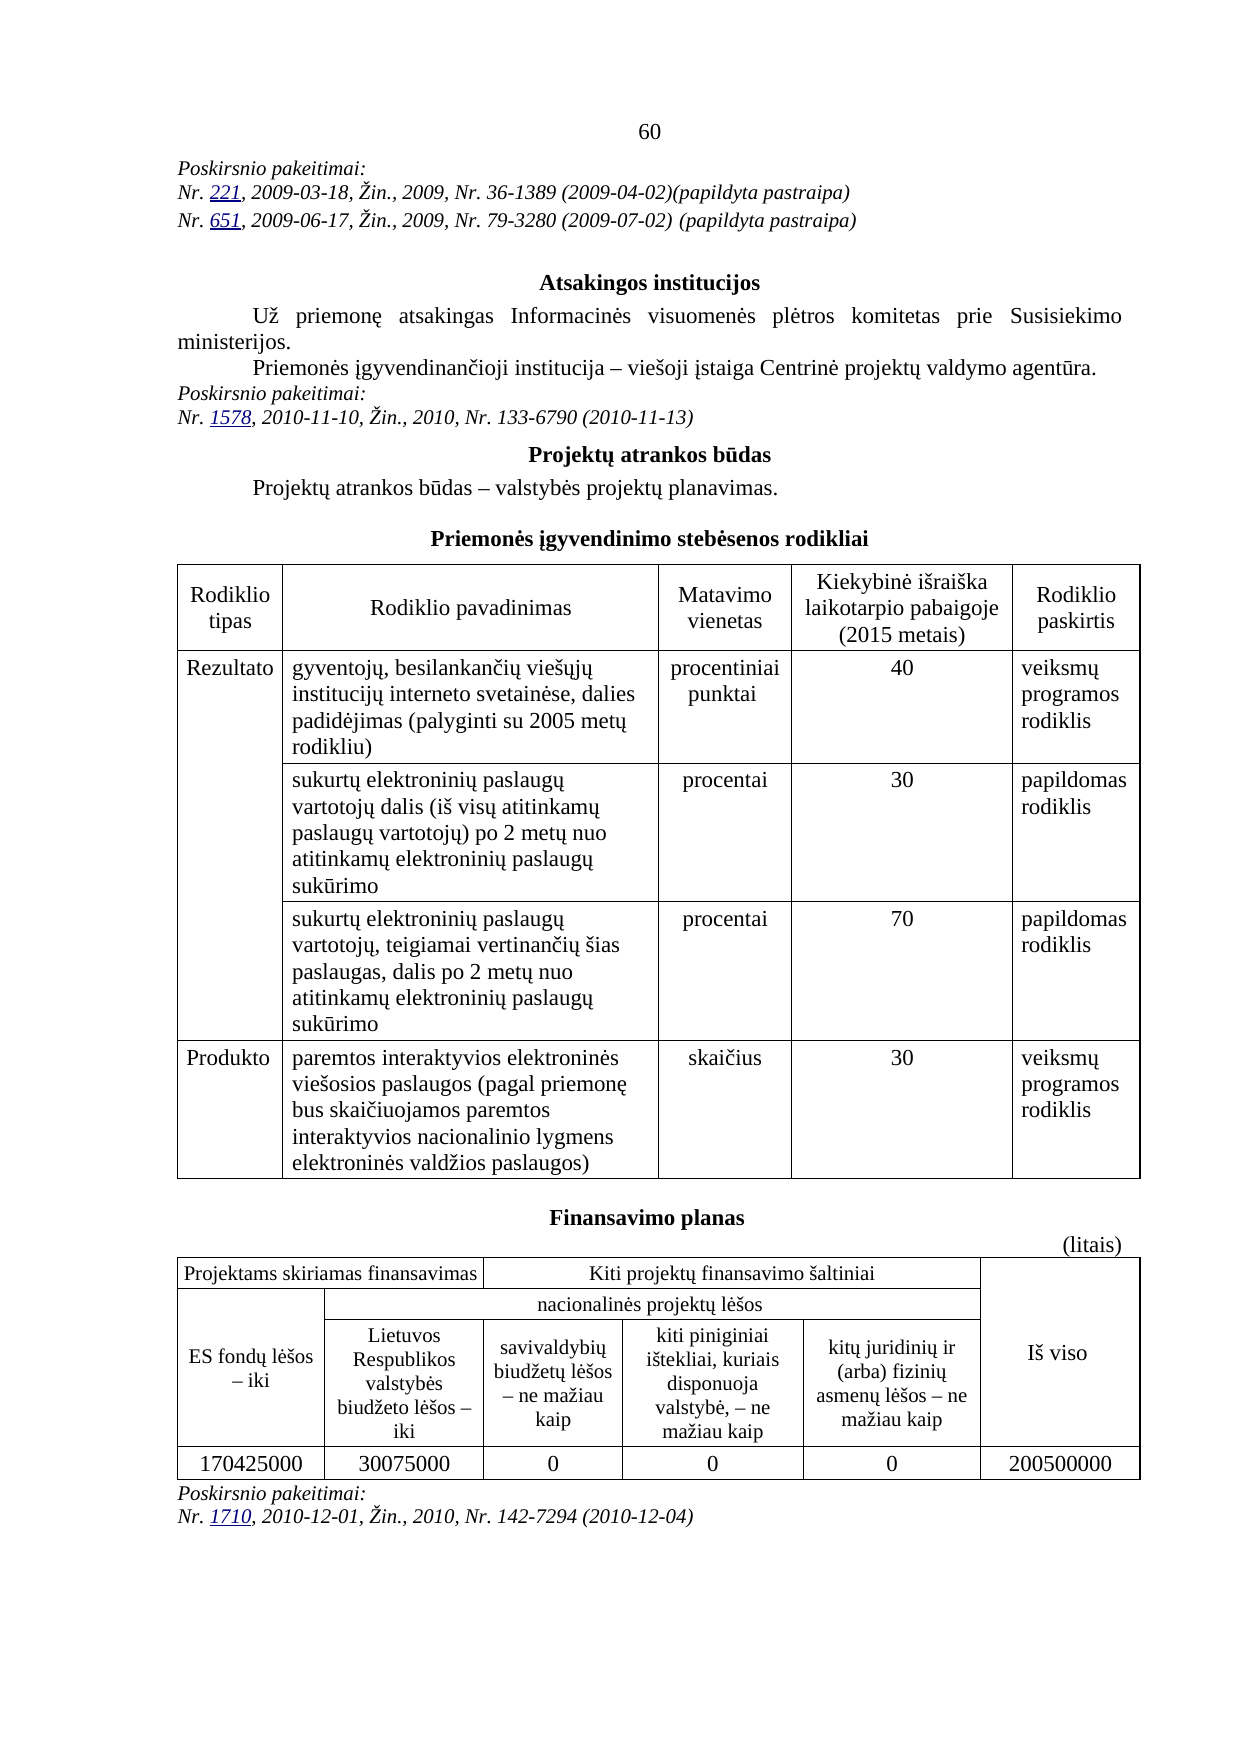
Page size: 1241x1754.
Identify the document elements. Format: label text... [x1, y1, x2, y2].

text Atsakingos institucijos [177, 269, 1122, 295]
table_cell sukurtų elektroninių paslaugų vartotojų, teigiamai vertinančių šias paslaugas, dalis po 2 metų nuo atitinkamų elektroninių paslaugų sukūrimo [283, 902, 658, 1040]
text Už priemonę atsakingas Informacinės visuomenės plėtros komitetas prie Susisiekimo ministerijos. [177, 302, 1122, 354]
table_header Kiekybinė išraiška laikotarpio pabaigoje (2015 metais) [792, 565, 1012, 650]
table_cell 30075000 [325, 1447, 483, 1479]
text Poskirsnio pakeitimai: [177, 1480, 1122, 1504]
table_header Iš viso [981, 1258, 1139, 1446]
table_cell kiti piniginiai ištekliai, kuriais disponuoja valstybė, – ne mažiau kaip [623, 1320, 803, 1446]
text Priemonės įgyvendinimo stebėsenos rodikliai [177, 525, 1122, 552]
table_cell procentai [659, 764, 791, 901]
table_header Kiti projektų finansavimo šaltiniai [484, 1258, 980, 1288]
text (litais) [177, 1231, 1122, 1257]
table_header Projektams skiriamas finansavimas [178, 1258, 483, 1288]
table_header Rodiklio paskirtis [1013, 565, 1139, 650]
text Priemonės įgyvendinančioji institucija – viešoji įstaiga Centrinė projektų valdymo agentūra. [177, 354, 1122, 381]
table_cell Produkto [178, 1041, 282, 1178]
table_cell 30 [792, 1041, 1012, 1178]
table_cell 0 [623, 1447, 803, 1479]
text Poskirsnio pakeitimai: [177, 156, 1122, 180]
table_header Rodiklio tipas [178, 565, 282, 650]
table_cell procentai [659, 902, 791, 1040]
table_cell 30 [792, 764, 1012, 901]
text Poskirsnio pakeitimai: [177, 381, 1122, 405]
table_cell 200500000 [981, 1447, 1139, 1479]
table_cell papildomas rodiklis [1013, 764, 1139, 901]
text Projektų atrankos būdas [177, 441, 1122, 468]
table_cell 0 [484, 1447, 622, 1479]
text Nr. 651, 2009-06-17, Žin., 2009, Nr. 79-3280 (2009-07-02) (papildyta pastraipa) [177, 204, 1122, 232]
table_cell veiksmų programos rodiklis [1013, 651, 1139, 762]
table_cell 70 [792, 902, 1012, 1040]
table_header Matavimo vienetas [659, 565, 791, 650]
text Finansavimo planas [177, 1204, 1122, 1231]
table_cell papildomas rodiklis [1013, 902, 1139, 1040]
table_cell veiksmų programos rodiklis [1013, 1041, 1139, 1178]
table_cell sukurtų elektroninių paslaugų vartotojų dalis (iš visų atitinkamų paslaugų vartotojų) po 2 metų nuo atitinkamų elektroninių paslaugų sukūrimo [283, 764, 658, 901]
table_cell savivaldybių biudžetų lėšos – ne mažiau kaip [484, 1320, 622, 1446]
text Projektų atrankos būdas – valstybės projektų planavimas. [177, 474, 1122, 500]
table_cell 0 [804, 1447, 980, 1479]
table_cell Rezultato [178, 651, 282, 1040]
table_cell procentiniai punktai [659, 651, 791, 762]
table_cell Lietuvos Respublikos vals­tybės biudžeto lėšos – iki [325, 1320, 483, 1446]
table_cell paremtos interaktyvios elektroninės viešosios paslaugos (pagal priemonę bus skaičiuojamos paremtos interaktyvios nacionalinio lygmens elektroninės valdžios paslaugos) [283, 1041, 658, 1178]
table_cell skaičius [659, 1041, 791, 1178]
text Nr. 1578, 2010-11-10, Žin., 2010, Nr. 133-6790 (2010-11-13) [177, 405, 1122, 429]
text Nr. 221, 2009-03-18, Žin., 2009, Nr. 36-1389 (2009-04-02)(papildyta pastraipa) [177, 180, 1122, 204]
text Nr. 1710, 2010-12-01, Žin., 2010, Nr. 142-7294 (2010-12-04) [177, 1504, 1122, 1528]
table_cell ES fondų lėšos – iki [178, 1289, 324, 1446]
table_cell gyventojų, besilankančių viešųjų institucijų interneto svetainėse, dalies padidėjimas (palyginti su 2005 metų rodikliu) [283, 651, 658, 762]
table_cell nacionalinės projektų lėšos [325, 1289, 980, 1319]
table_cell 40 [792, 651, 1012, 762]
table_cell kitų juridinių ir (arba) fizinių asmenų lėšos – ne mažiau kaip [804, 1320, 980, 1446]
table_header Rodiklio pavadinimas [283, 565, 658, 650]
table_cell 170425000 [178, 1447, 324, 1479]
